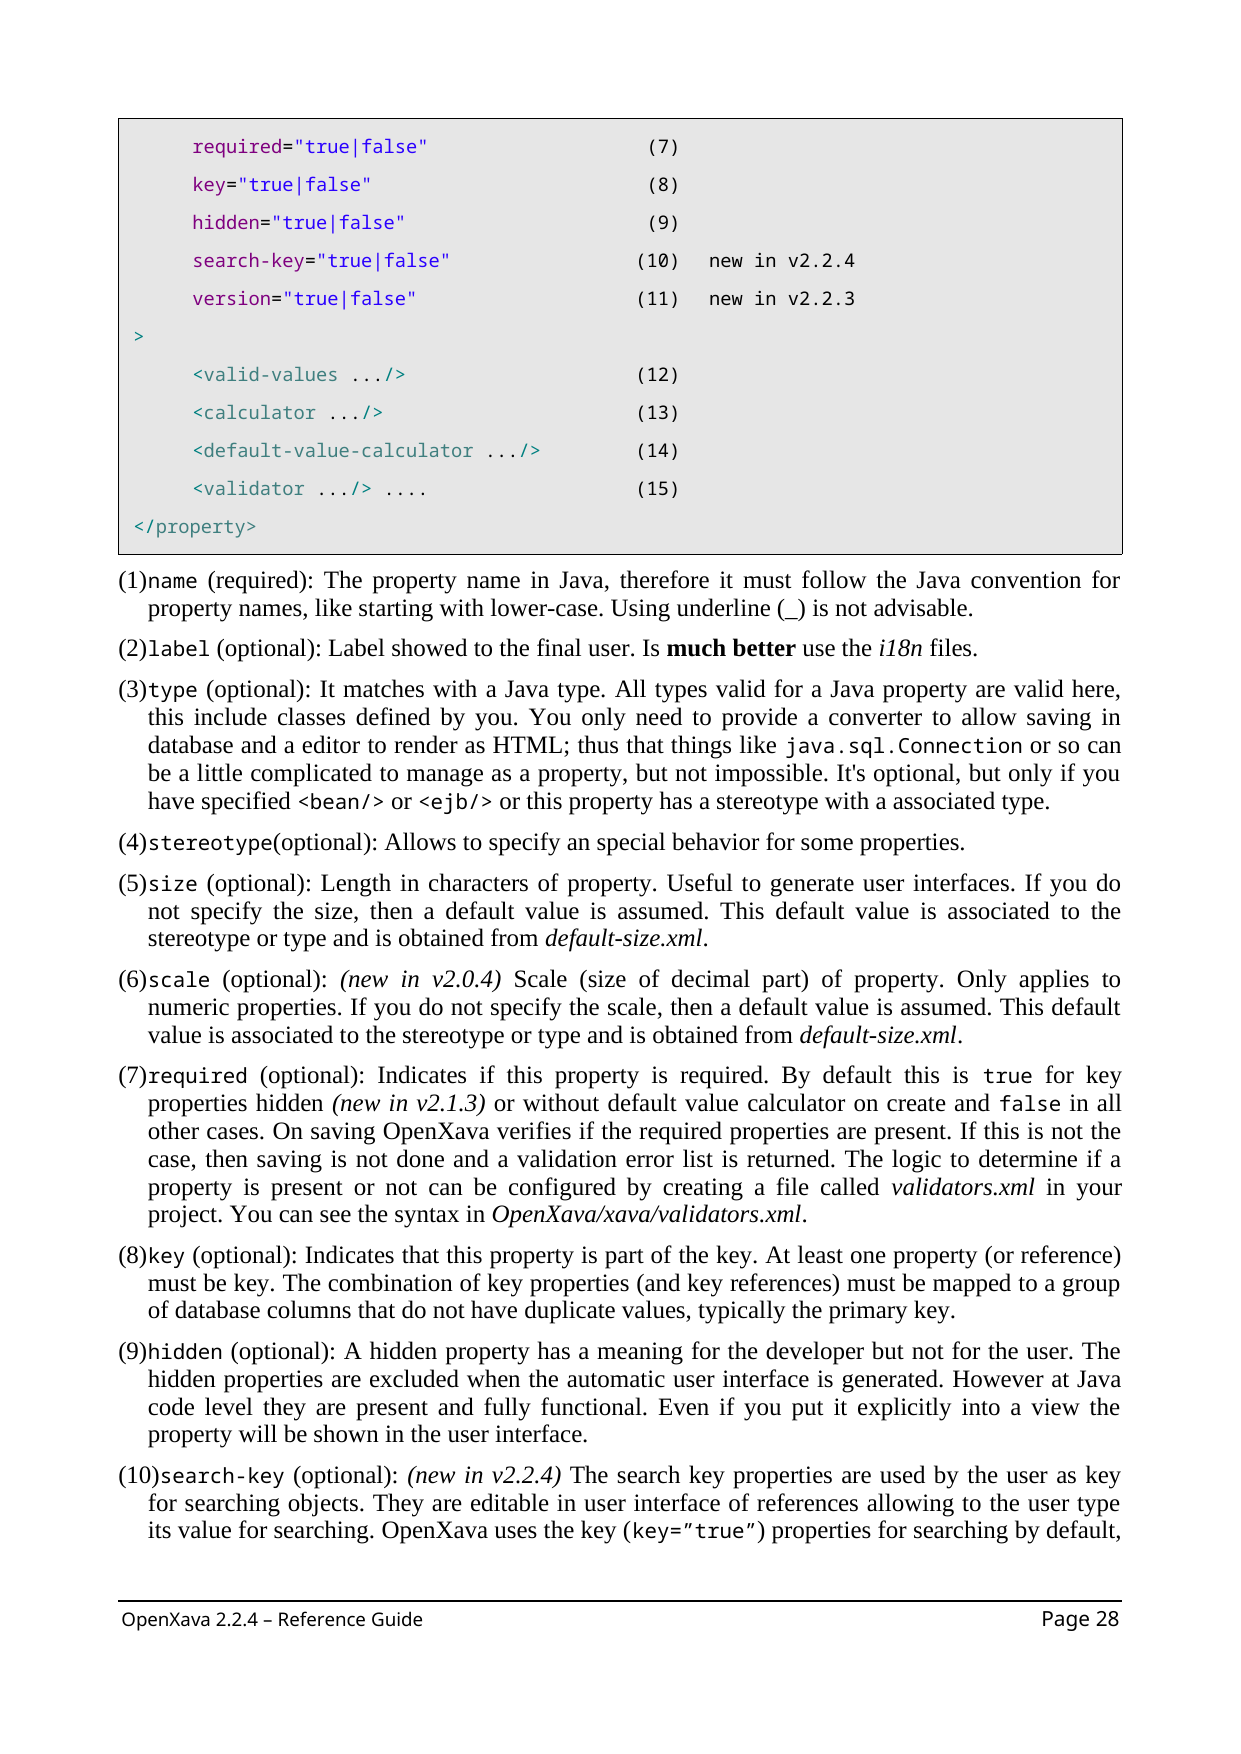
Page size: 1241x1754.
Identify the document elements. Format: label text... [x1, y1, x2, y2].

list search-key (optional): (new in v2.2.4) The search key properties are used by the user as key for searching objects. They are editable in user interface of references allowing to the user type its value for searching. OpenXava uses the key (key=”true”) properties for searching by default, [118, 1461, 1122, 1545]
text search-key="true|false" (10) new in v2.2.4 [119, 232, 1122, 270]
text <default-value-calculator .../> (14) [119, 422, 1122, 460]
list scale (optional): (new in v2.0.4) Scale (size of decimal part) of property. Only applies to numeric properties. If you do not specify the scale, then a default value is assumed. This default value is associated to the stereotype or type and is obtained from default-size.xml. [118, 965, 1122, 1048]
text <valid-values .../> (12) [119, 346, 1122, 384]
list hidden (optional): A hidden property has a meaning for the developer but not for the user. The hidden properties are excluded when the automatic user interface is generated. However at Java code level they are present and fully functional. Even if you put it explicitly into a view the property will be shown in the user interface. [118, 1337, 1122, 1448]
text version="true|false" (11) new in v2.2.3 [119, 270, 1122, 308]
list required (optional): Indicates if this property is required. By default this is true for key properties hidden (new in v2.1.3) or without default value calculator on create and false in all other cases. On saving OpenXava verifies if the required properties are present. If this is not the case, then saving is not done and a validation error list is returned. The logic to determine if a property is present or not can be configured by creating a file called validators.xml in your project. You can see the syntax in OpenXava/xava/validators.xml. [118, 1061, 1122, 1228]
list key (optional): Indicates that this property is part of the key. At least one property (or reference) must be key. The combination of key properties (and key references) must be mapped to a group of database columns that do not have duplicate values, typically the primary key. [118, 1241, 1122, 1324]
text </property> [119, 498, 1122, 554]
list stereotype(optional): Allows to specify an special behavior for some properties. [118, 828, 1122, 856]
text key="true|false" (8) [119, 156, 1122, 194]
text <calculator .../> (13) [119, 384, 1122, 422]
list label (optional): Label showed to the final user. Is much better use the i18n files. [118, 634, 1122, 663]
list size (optional): Length in characters of property. Useful to generate user interfaces. If you do not specify the size, then a default value is assumed. This default value is associated to the stereotype or type and is obtained from default-size.xml. [118, 869, 1122, 952]
text hidden="true|false" (9) [119, 194, 1122, 232]
text required="true|false" (7) [119, 119, 1122, 156]
list type (optional): It matches with a Java type. All types valid for a Java property are valid here, this include classes defined by you. You only need to provide a converter to allow saving in database and a editor to render as HTML; thus that things like java.sql.Connection or so can be a little complicated to manage as a property, but not impossible. It's optional, but only if you have specified <bean/> or <ejb/> or this property has a stereotype with a associated type. [118, 675, 1122, 815]
list name (required): The property name in Java, therefore it must follow the Java convention for property names, like starting with lower-case. Using underline (_) is not advisable. [118, 566, 1122, 622]
text > [119, 308, 1122, 346]
text <validator .../> .... (15) [119, 460, 1122, 498]
